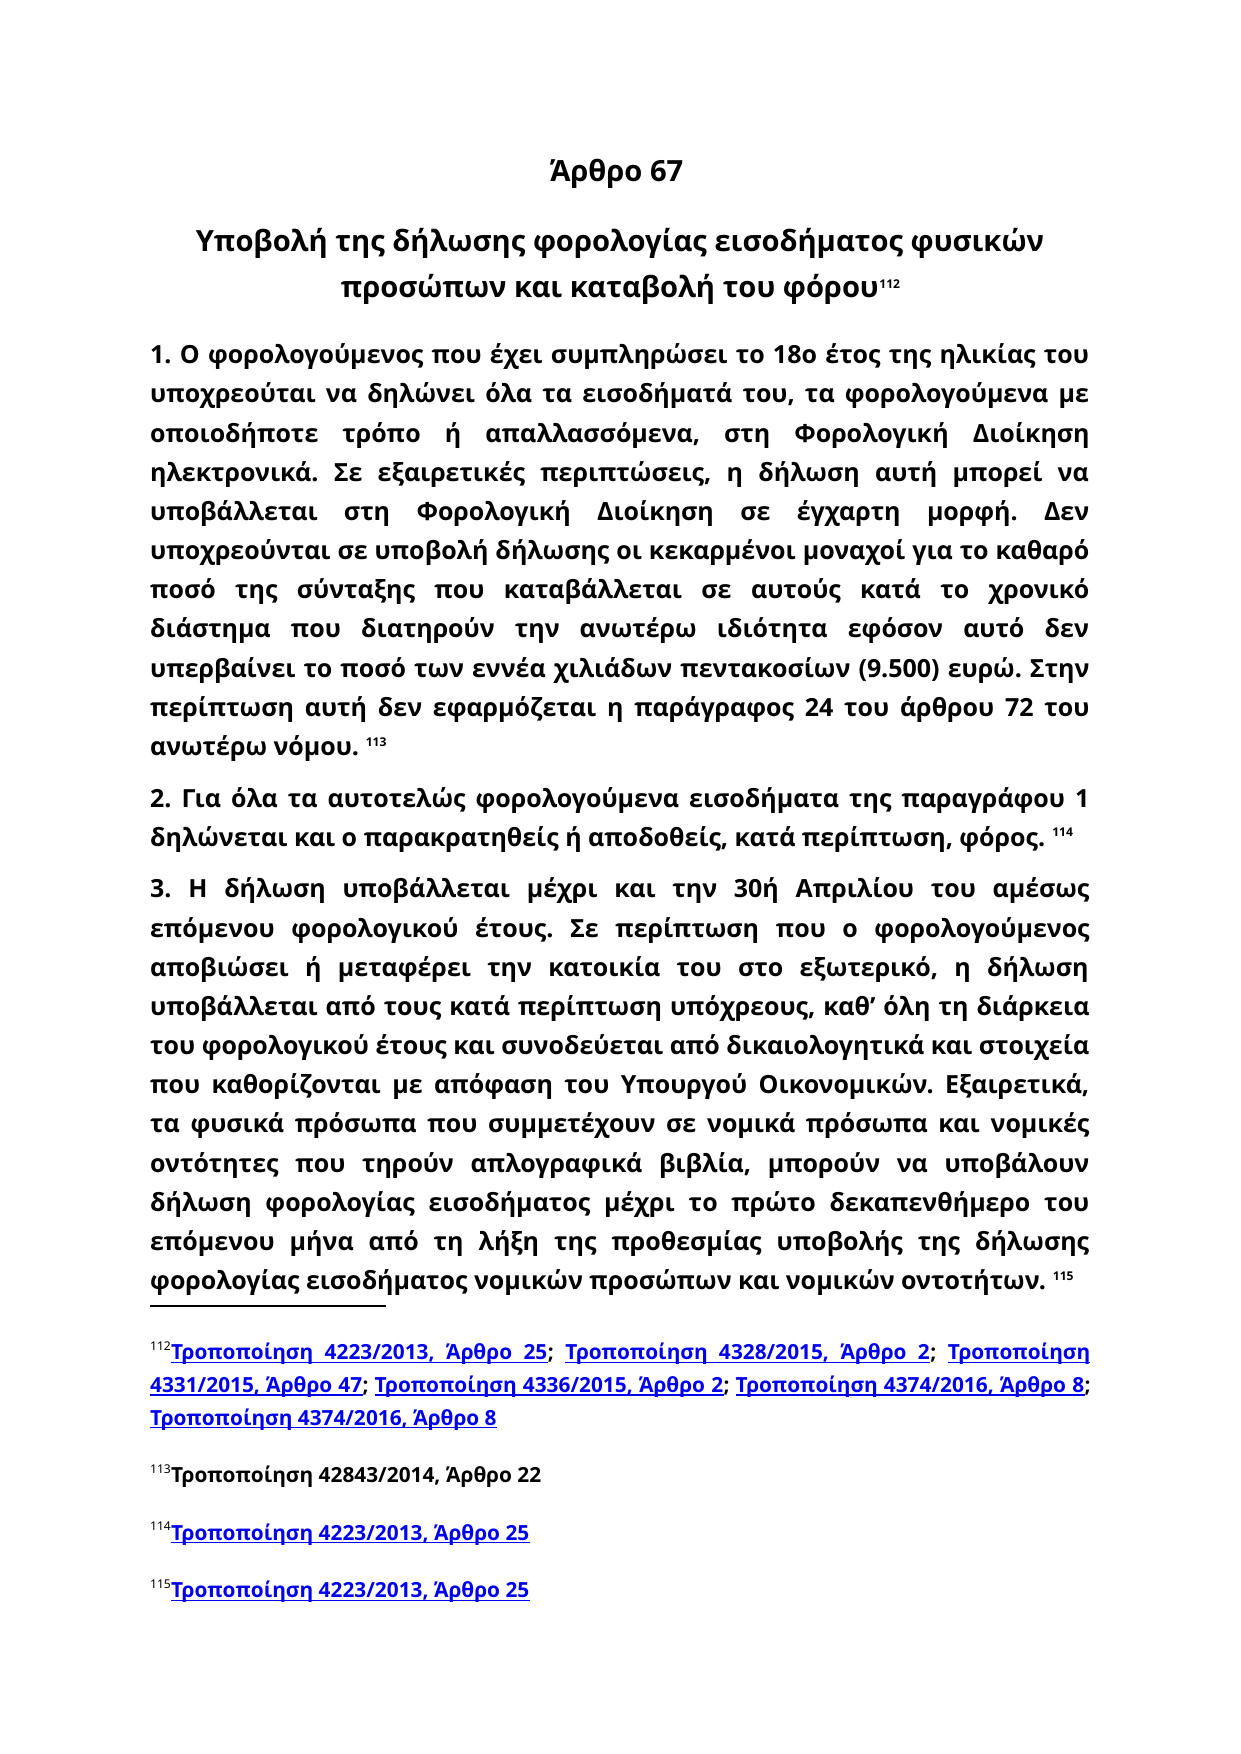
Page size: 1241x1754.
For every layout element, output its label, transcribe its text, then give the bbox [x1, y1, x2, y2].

text Τροποποίηση 4223/2013, Άρθρο 25; Τροποποίηση 4328/2015, Άρθρο 2; Τροποποίηση 4331/2015, Άρθρο 47; Τροποποίηση 4336/2015, Άρθρο 2; Τροποποίηση 4374/2016, Άρθρο 8; Τροποποίηση 4374/2016, Άρθρο 8 [150, 1337, 1090, 1431]
subtitle Υποβολή της δήλωσης φορολογίας εισοδήματος φυσικών προσώπων και καταβολή του φόρου [150, 221, 1090, 306]
text 1. Ο φορολογούμενος που έχει συμπληρώσει το 18ο έτος της ηλικίας του υποχρεούται να δηλώνει όλα τα εισοδήματά του, τα φορολογούμενα με οποιοδήποτε τρόπο ή απαλλασσόμενα, στη Φορολογική Διοίκηση ηλεκτρονικά. Σε εξαιρετικές περιπτώσεις, η δήλωση αυτή μπορεί να υποβάλλεται στη Φορολογική Διοίκηση σε έγχαρτη μορφή. Δεν υποχρεούνται σε υποβολή δήλωσης οι κεκαρμένοι μοναχοί για το καθαρό ποσό της σύνταξης που καταβάλλεται σε αυτούς κατά το χρονικό διάστημα που διατηρούν την ανωτέρω ιδιότητα εφόσον αυτό δεν υπερβαίνει το ποσό των εννέα χιλιάδων πεντακοσίων (9.500) ευρώ. Στην περίπτωση αυτή δεν εφαρμόζεται η παράγραφος 24 του άρθρου 72 του ανωτέρω νόμου. [150, 337, 1090, 763]
text Τροποποίηση 42843/2014, Άρθρο 22 [150, 1460, 1090, 1489]
text Τροποποίηση 4223/2013, Άρθρο 25 [150, 1518, 1090, 1546]
text 2. Για όλα τα αυτοτελώς φορολογούμενα εισοδήματα της παραγράφου 1 δηλώνεται και ο παρακρατηθείς ή αποδοθείς, κατά περίπτωση, φόρος. [150, 780, 1090, 853]
text Τροποποίηση 4223/2013, Άρθρο 25 [150, 1576, 1090, 1604]
text 3. Η δήλωση υποβάλλεται μέχρι και την 30ή Απριλίου του αμέσως επόμενου φορολογικού έτους. Σε περίπτωση που ο φορολογούμενος αποβιώσει ή μεταφέρει την κατοικία του στο εξωτερικό, η δήλωση υποβάλλεται από τους κατά περίπτωση υπόχρεους, καθ’ όλη τη διάρκεια του φορολογικού έτους και συνοδεύεται από δικαιολογητικά και στοιχεία που καθορίζονται με απόφαση του Υπουργού Οικονομικών. Εξαιρετικά, τα φυσικά πρόσωπα που συμμετέχουν σε νομικά πρόσωπα και νομικές οντότητες που τηρούν απλογραφικά βιβλία, μπορούν να υποβάλουν δήλωση φορολογίας εισοδήματος μέχρι το πρώτο δεκαπενθήμερο του επόμενου μήνα από τη λήξη της προθεσμίας υποβολής της δήλωσης φορολογίας εισοδήματος νομικών προσώπων και νομικών οντοτήτων. [150, 871, 1090, 1297]
subtitle Άρθρο 67 [150, 150, 1090, 190]
